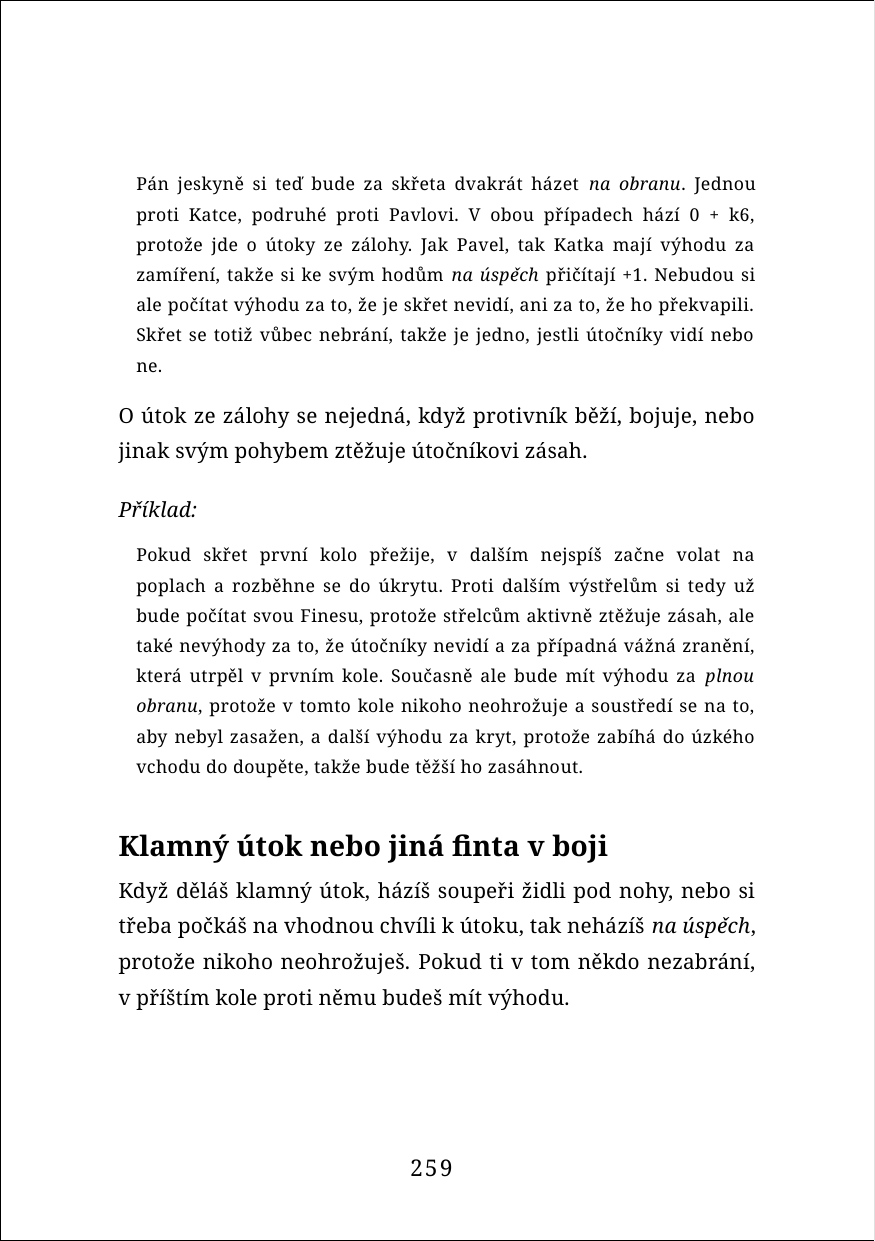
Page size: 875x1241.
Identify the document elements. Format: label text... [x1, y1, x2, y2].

text Když děláš klamný útok, házíš soupeři židli pod nohy, nebo si třeba počkáš na vhodnou chvíli k útoku, tak neházíš na úspěch, protože nikoho neohrožuješ. Pokud ti v tom někdo nezabrání, v příštím kole proti němu budeš mít výhodu. [118, 876, 756, 1011]
text O útok ze zálohy se nejedná, když protivník běží, bojuje, nebo jinak svým pohybem ztěžuje útočníkovi zásah. [118, 401, 756, 465]
text Příklad: [118, 496, 756, 524]
subtitle Klamný útok nebo jiná finta v boji [118, 826, 756, 864]
text Pokud skřet první kolo přežije, v dalším nejspíš začne volat na poplach a rozběhne se do úkrytu. Proti dalším výstřelům si tedy už bude počítat svou Finesu, protože střelcům aktivně ztěžuje zásah, ale také nevýhody za to, že útočníky nevidí a za případná vážná zranění, která utrpěl v prvním kole. Současně ale bude mít výhodu za plnou obranu, protože v tomto kole nikoho neohrožuje a soustředí se na to, aby nebyl zasažen, a další výhodu za kryt, protože zabíhá do úzkého vchodu do doupěte, takže bude těžší ho zasáhnout. [136, 543, 756, 778]
text Pán jeskyně si teď bude za skřeta dvakrát házet na obranu. Jednou proti Katce, podruhé proti Pavlovi. V obou případech hází 0 + k6, protože jde o útoky ze zálohy. Jak Pavel, tak Katka mají výhodu za zamíření, takže si ke svým hodům na úspěch přičítají +1. Nebudou si ale počítat výhodu za to, že je skřet nevidí, ani za to, že ho překvapili. Skřet se totiž vůbec nebrání, takže je jedno, jestli útočníky vidí nebo ne. [136, 172, 756, 377]
